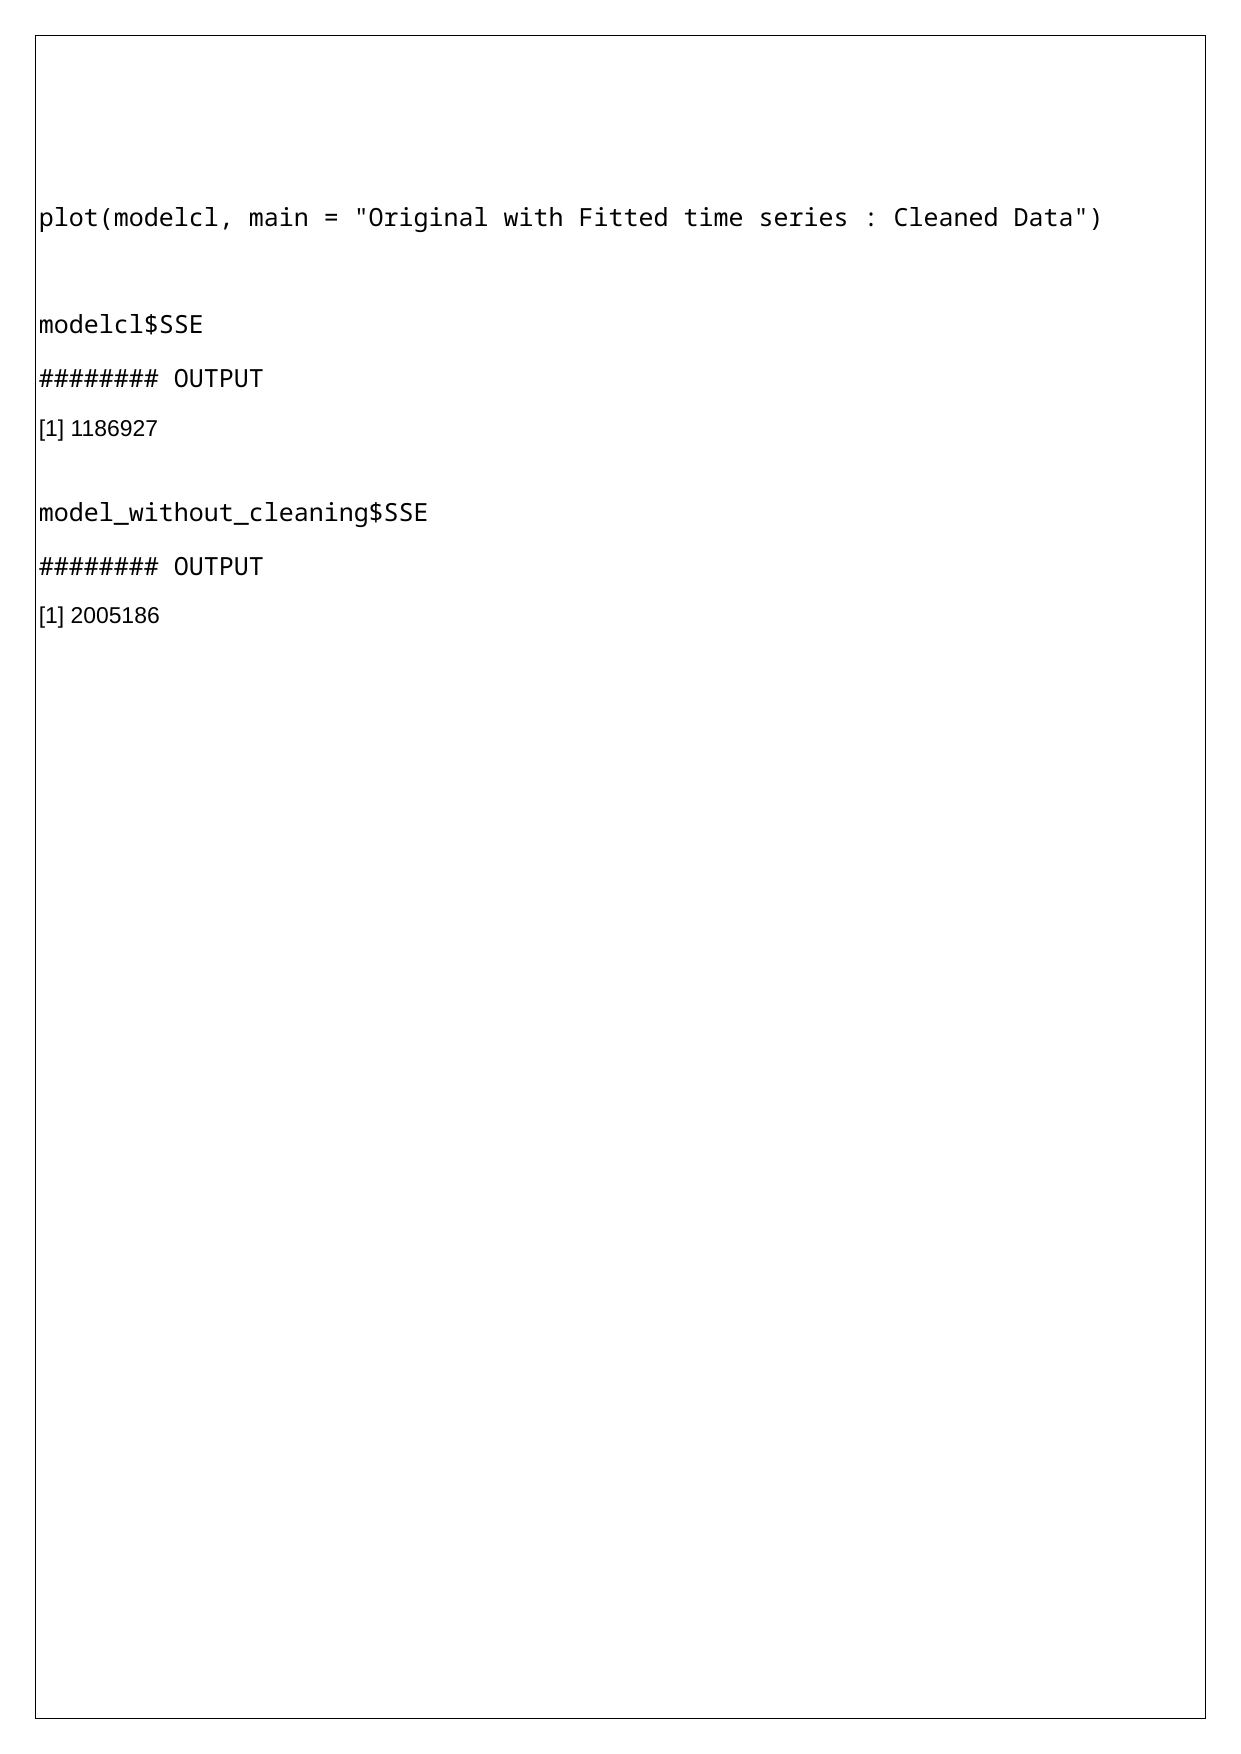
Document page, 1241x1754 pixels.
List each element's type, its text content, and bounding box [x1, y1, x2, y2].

text [1] 2005186 [38, 602, 1202, 629]
text [1] 1186927 [38, 415, 1202, 441]
text ######## OUTPUT [38, 548, 1202, 583]
text modelcl$SSE [38, 307, 1202, 341]
text ######## OUTPUT [38, 361, 1202, 395]
text model_without_cleaning$SSE [38, 495, 1202, 529]
text plot(modelcl, main = "Original with Fitted time series : Cleaned Data") [38, 200, 1202, 234]
